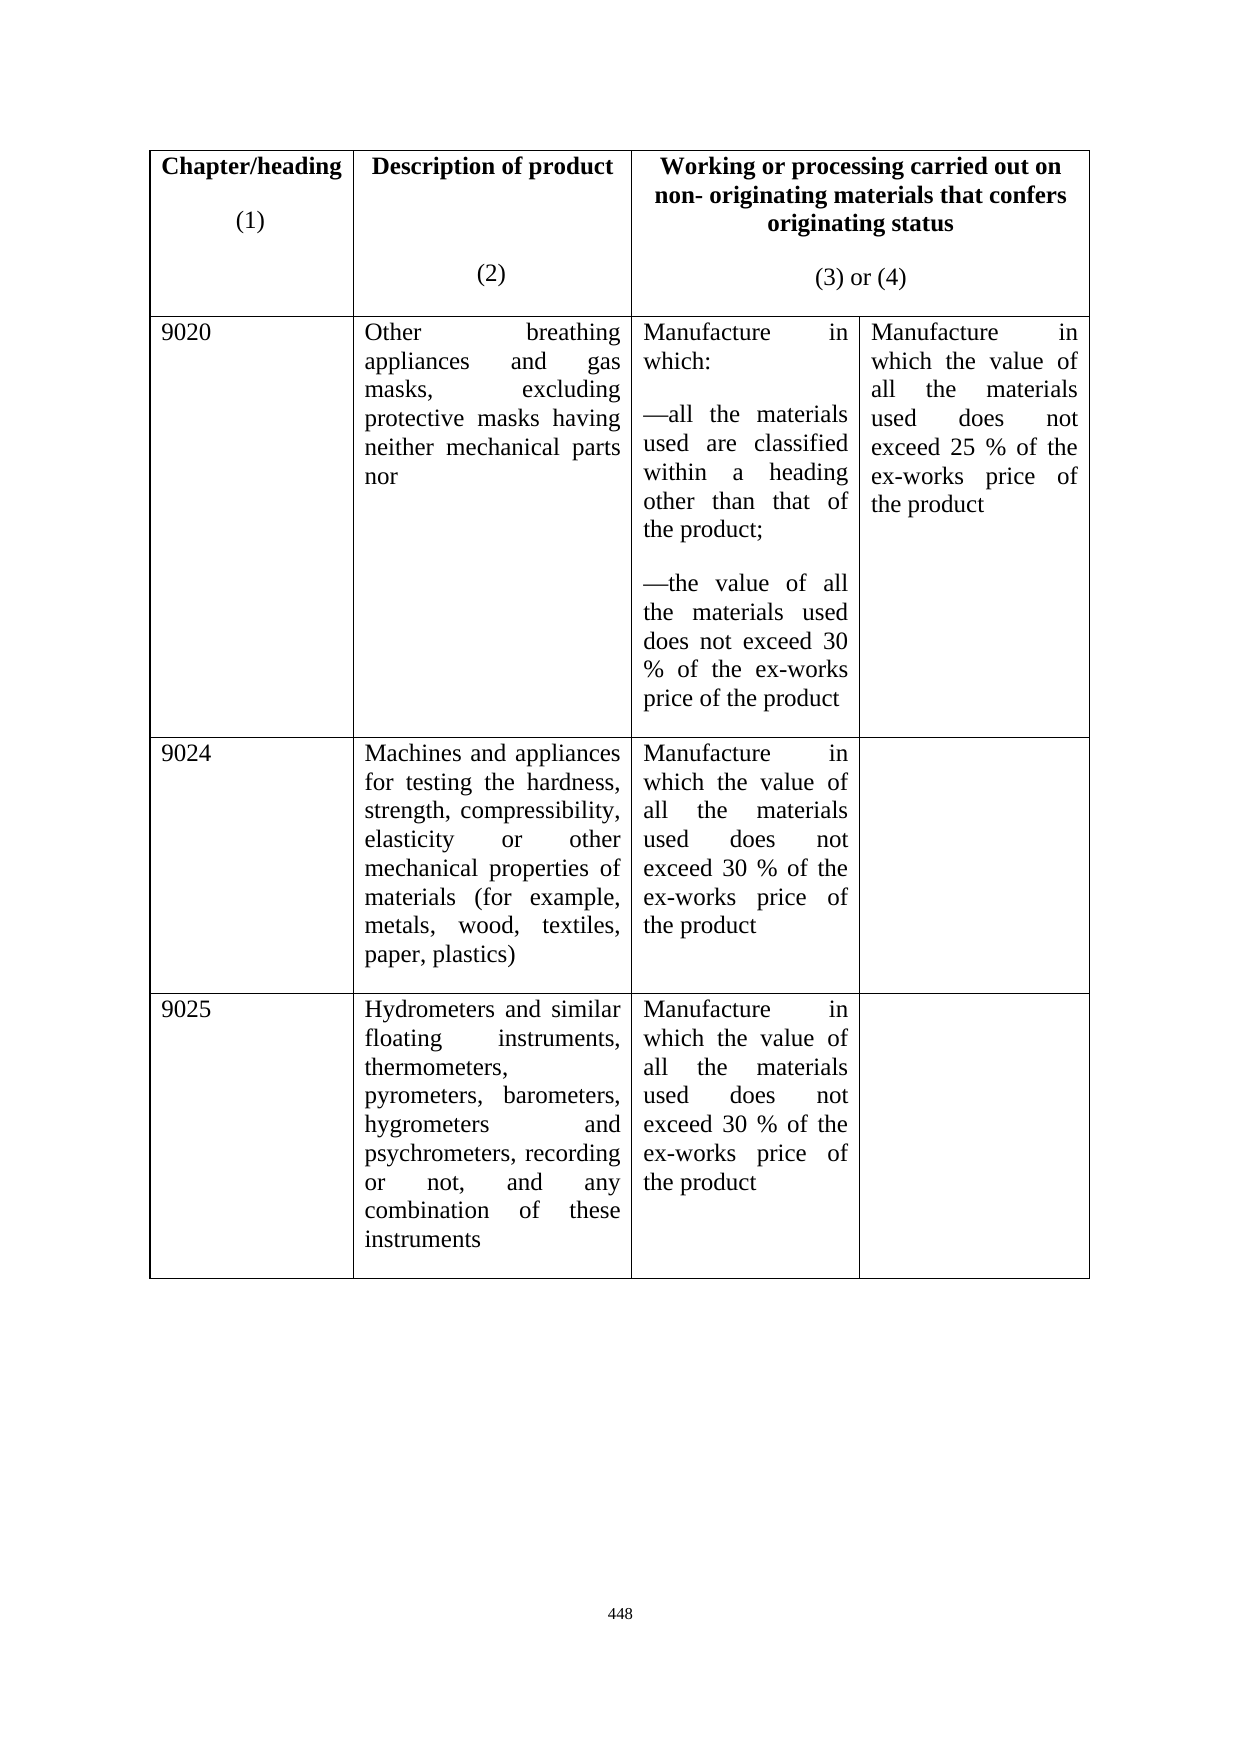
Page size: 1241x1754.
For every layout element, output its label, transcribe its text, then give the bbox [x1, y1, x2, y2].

table_cell Manufacture in which the value of all the materials used does not exceed 25 % of the ex-works price of the product [860, 317, 1089, 737]
table_cell Manufacture in which the value of all the materials used does not exceed 30 % of the ex-works price of the product [632, 994, 859, 1278]
table_header Working or processing carried out on non- originating materials that confers originating status (3) or (4) [632, 151, 1089, 316]
table_cell Manufacture in which: —all the materials used are classified within a heading other than that of the product; —the value of all the materials used does not exceed 30 % of the ex-works price of the product [632, 317, 859, 737]
table_header Chapter/heading (1) [151, 151, 353, 316]
table_cell [860, 738, 1089, 993]
table_cell 9025 [151, 994, 353, 1278]
table_cell Machines and appliances for testing the hardness, strength, compressibility, elasticity or other mechanical properties of materials (for example, metals, wood, textiles, paper, plastics) [354, 738, 631, 993]
table_cell Manufacture in which the value of all the materials used does not exceed 30 % of the ex-works price of the product [632, 738, 859, 993]
table_cell Hydrometers and similar floating instruments, thermometers, pyrometers, barometers, hygrometers and psychrometers, recording or not, and any combination of these instruments [354, 994, 631, 1278]
table_cell 9020 [151, 317, 353, 737]
table_cell 9024 [151, 738, 353, 993]
table_cell [860, 994, 1089, 1278]
table_header Description of product (2) [354, 151, 631, 316]
table_cell Other breathing appliances and gas masks, excluding protective masks having neither mechanical parts nor [354, 317, 631, 737]
